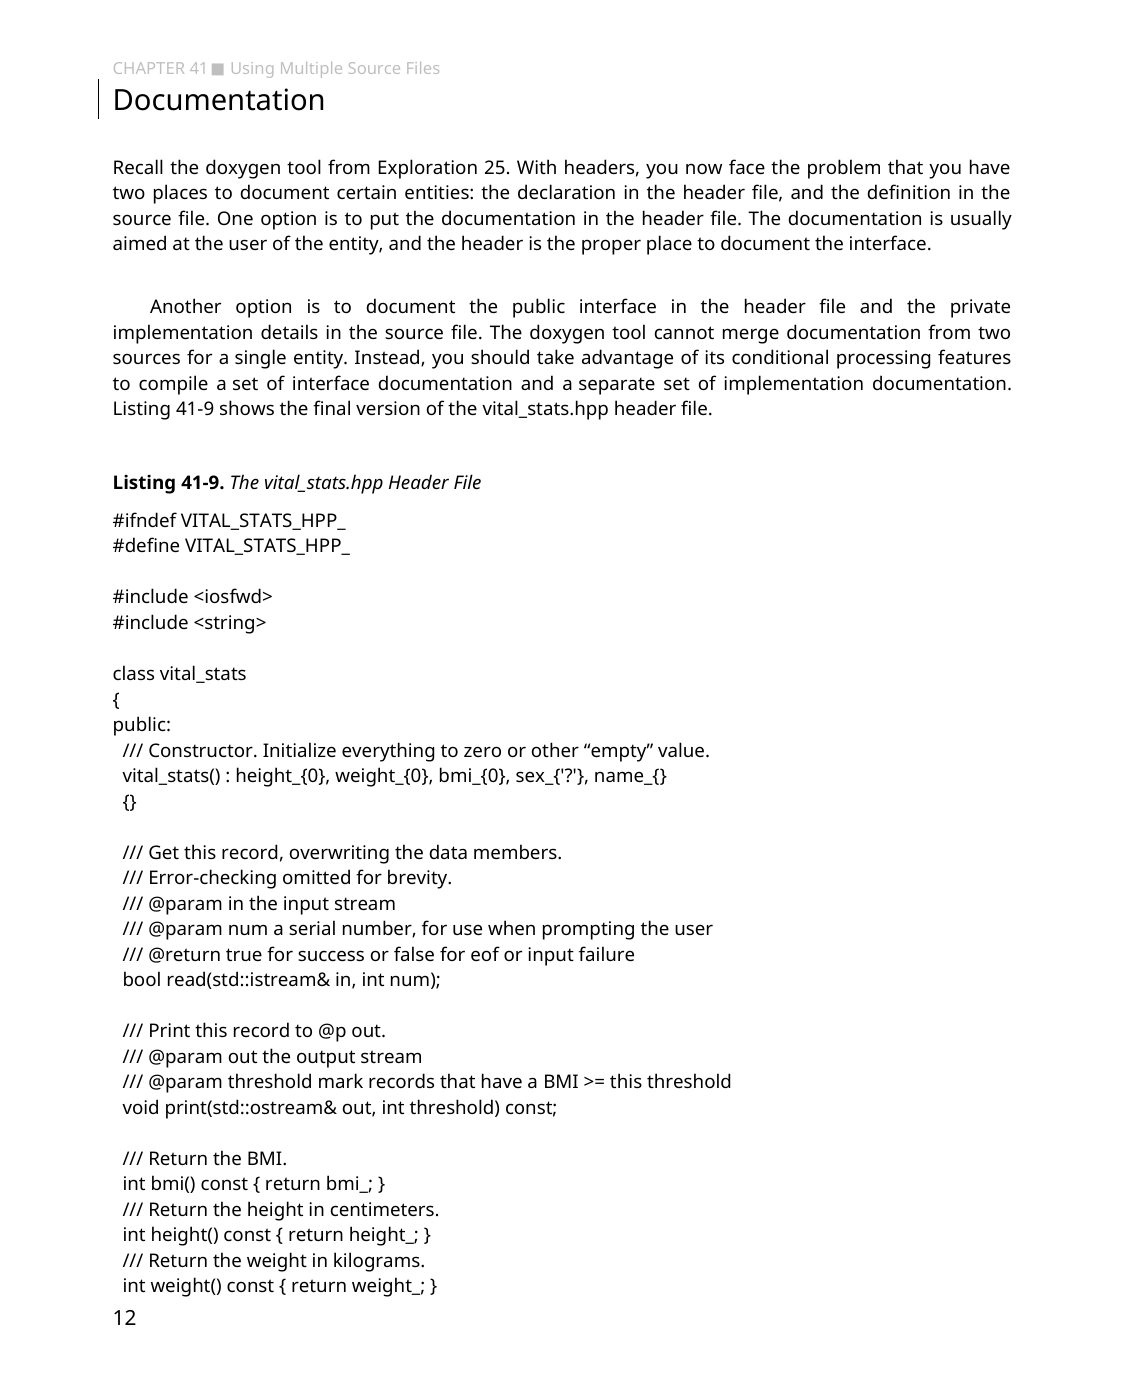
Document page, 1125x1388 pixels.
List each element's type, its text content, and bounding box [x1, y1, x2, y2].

text public: [112, 711, 1012, 737]
text /// Get this record, overwriting the data members. [112, 839, 1012, 864]
text /// Constructor. Initialize everything to zero or other “empty” value. [112, 737, 1012, 762]
text class vital_stats [112, 660, 1012, 686]
text /// Return the weight in kilograms. [112, 1247, 1012, 1273]
text /// Error-checking omitted for brevity. [112, 864, 1012, 890]
text int bmi() const { return bmi_; } [112, 1171, 1012, 1196]
text #include <string> [112, 609, 1012, 635]
text /// Print this record to @p out. [112, 1018, 1012, 1043]
text vital_stats() : height_{0}, weight_{0}, bmi_{0}, sex_{'?'}, name_{} [112, 762, 1012, 788]
text /// @param threshold mark records that have a BMI >= this threshold [112, 1069, 1012, 1094]
text #ifndef VITAL_STATS_HPP_ [112, 507, 1012, 533]
text bool read(std::istream& in, int num); [112, 967, 1012, 992]
text /// @param out the output stream [112, 1043, 1012, 1069]
text int weight() const { return weight_; } [112, 1273, 1012, 1298]
text /// Return the BMI. [112, 1145, 1012, 1171]
text /// @param in the input stream [112, 890, 1012, 916]
text #include <iosfwd> [112, 584, 1012, 609]
text Another option is to document the public interface in the header file and the private implementation details in the source file. The doxygen tool cannot merge documentation from two sources for a single entity. Instead, you should take advantage of its conditional processing features to compile a set of interface documentation and a separate set of implementation documentation. Listing 41-9 shows the final version of the vital_stats.hpp header file. [112, 294, 1012, 421]
text {} [112, 788, 1012, 813]
text { [112, 686, 1012, 711]
text int height() const { return height_; } [112, 1222, 1012, 1247]
text Recall the doxygen tool from Exploration 25. With headers, you now face the problem that you have two places to document certain entities: the declaration in the header file, and the definition in the source file. One option is to put the documentation in the header file. The documentation is usually aimed at the user of the entity, and the header is the proper place to document the interface. [112, 154, 1012, 256]
subtitle Documentation [112, 79, 1012, 119]
text /// @param num a serial number, for use when prompting the user [112, 916, 1012, 941]
text Listing 41-9. The vital_stats.hpp Header File [112, 469, 1012, 495]
text #define VITAL_STATS_HPP_ [112, 533, 1012, 558]
text /// @return true for success or false for eof or input failure [112, 941, 1012, 967]
text void print(std::ostream& out, int threshold) const; [112, 1094, 1012, 1120]
text /// Return the height in centimeters. [112, 1196, 1012, 1222]
